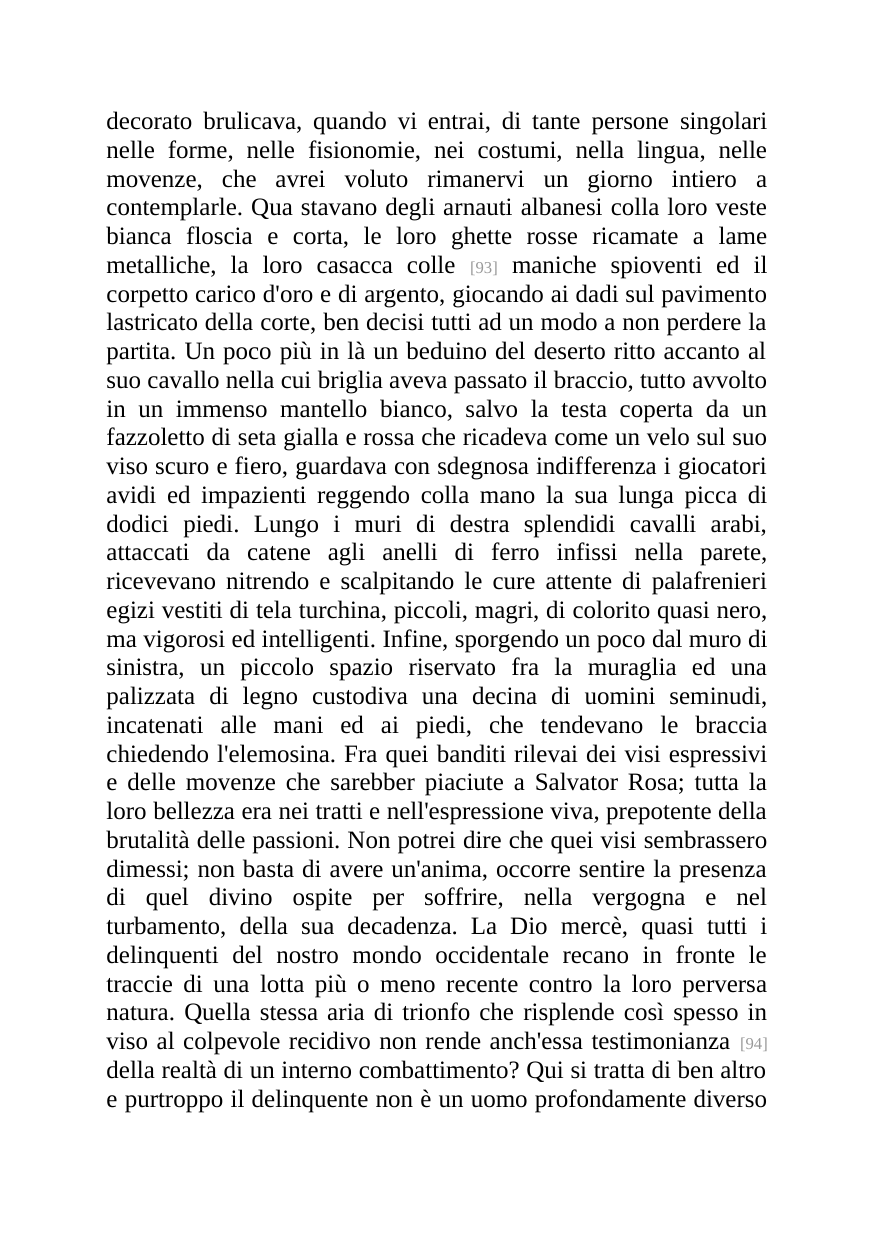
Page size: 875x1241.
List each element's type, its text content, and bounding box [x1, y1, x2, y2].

text decorato brulicava, quando vi entrai, di tante persone singolari nelle forme, nelle fisionomie, nei costumi, nella lingua, nelle movenze, che avrei voluto rimanervi un giorno intiero a contemplarle. Qua stavano degli arnauti albanesi colla loro veste bianca floscia e corta, le loro ghette rosse ricamate a lame metalliche, la loro casacca colle [93] maniche spioventi ed il corpetto carico d'oro e di argento, giocando ai dadi sul pavimento lastricato della corte, ben decisi tutti ad un modo a non perdere la partita. Un poco più in là un beduino del deserto ritto accanto al suo cavallo nella cui briglia aveva passato il braccio, tutto avvolto in un immenso mantello bianco, salvo la testa coperta da un fazzoletto di seta gialla e rossa che ricadeva come un velo sul suo viso scuro e fiero, guardava con sdegnosa indifferenza i giocatori avidi ed impazienti reggendo colla mano la sua lunga picca di dodici piedi. Lungo i muri di destra splendidi cavalli arabi, attaccati da catene agli anelli di ferro infissi nella parete, ricevevano nitrendo e scalpitando le cure attente di palafrenieri egizi vestiti di tela turchina, piccoli, magri, di colorito quasi nero, ma vigorosi ed intelligenti. Infine, sporgendo un poco dal muro di sinistra, un piccolo spazio riservato fra la muraglia ed una palizzata di legno custodiva una decina di uomini seminudi, incatenati alle mani ed ai piedi, che tendevano le braccia chiedendo l'elemosina. Fra quei banditi rilevai dei visi espressivi e delle movenze che sarebber piaciute a Salvator Rosa; tutta la loro bellezza era nei tratti e nell'espressione viva, prepotente della brutalità delle passioni. Non potrei dire che quei visi sembrassero dimessi; non basta di avere un'anima, occorre sentire la presenza di quel divino ospite per soffrire, nella vergogna e nel turbamento, della sua decadenza. La Dio mercè, quasi tutti i delinquenti del nostro mondo occidentale recano in fronte le traccie di una lotta più o meno recente contro la loro perversa natura. Quella stessa aria di trionfo che risplende così spesso in viso al colpevole recidivo non rende anch'essa testimonianza [94] della realtà di un interno combattimento? Qui si tratta di ben altro e purtroppo il delinquente non è un uomo profondamente diverso [106, 106, 768, 1112]
